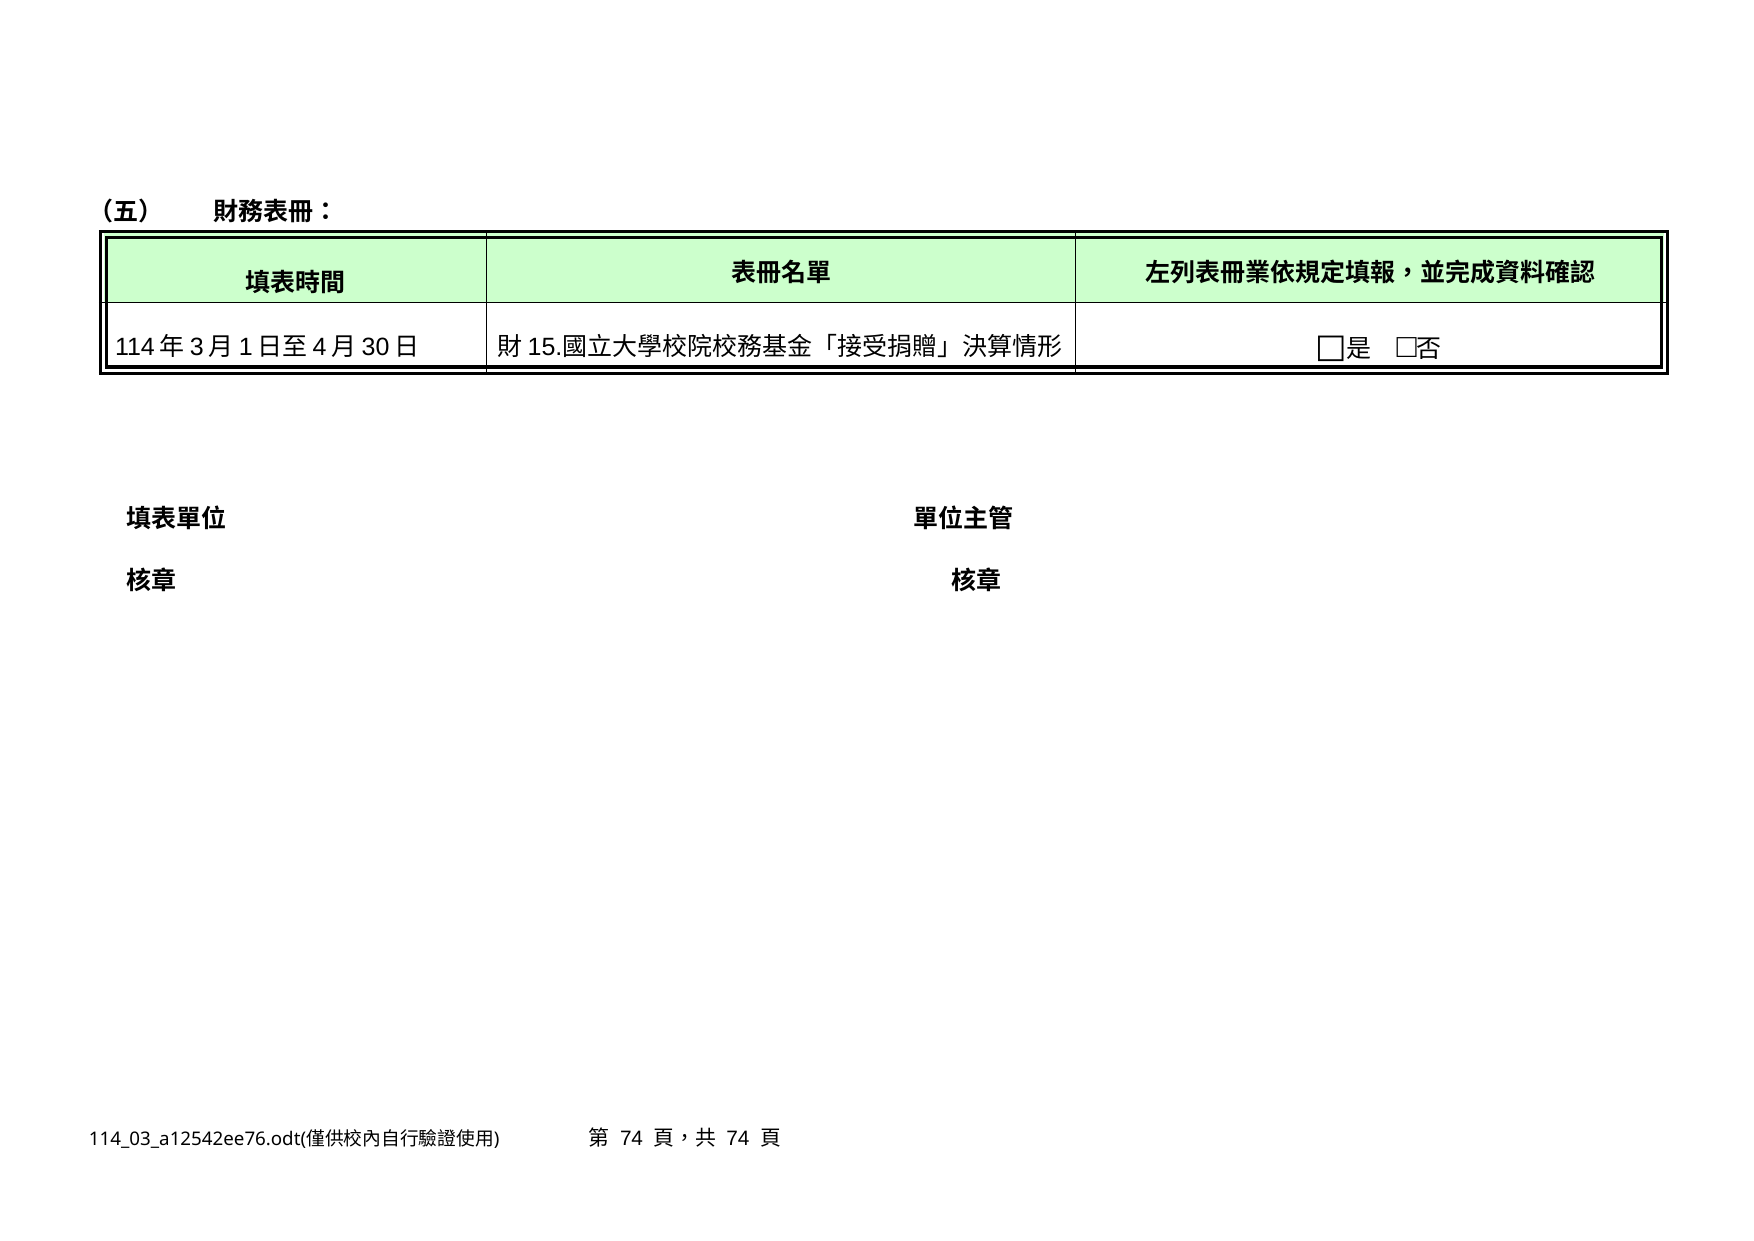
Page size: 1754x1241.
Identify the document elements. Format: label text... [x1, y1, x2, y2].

table_header 表冊名單 [487, 239, 1075, 302]
table_header 填表時間 [104, 233, 486, 302]
text 核章 核章 [89, 537, 1665, 600]
table_cell 財15.國立大學校院校務基金「接受捐贈」決算情形 [487, 303, 1075, 365]
table_cell □是 □否 [1076, 303, 1660, 365]
table_cell 114年3月1日至4月30日 [108, 303, 486, 365]
list 財務表冊： [89, 167, 1665, 230]
table_header 左列表冊業依規定填報，並完成資料確認 [1076, 233, 1664, 302]
text 填表單位 單位主管 [89, 475, 1665, 537]
